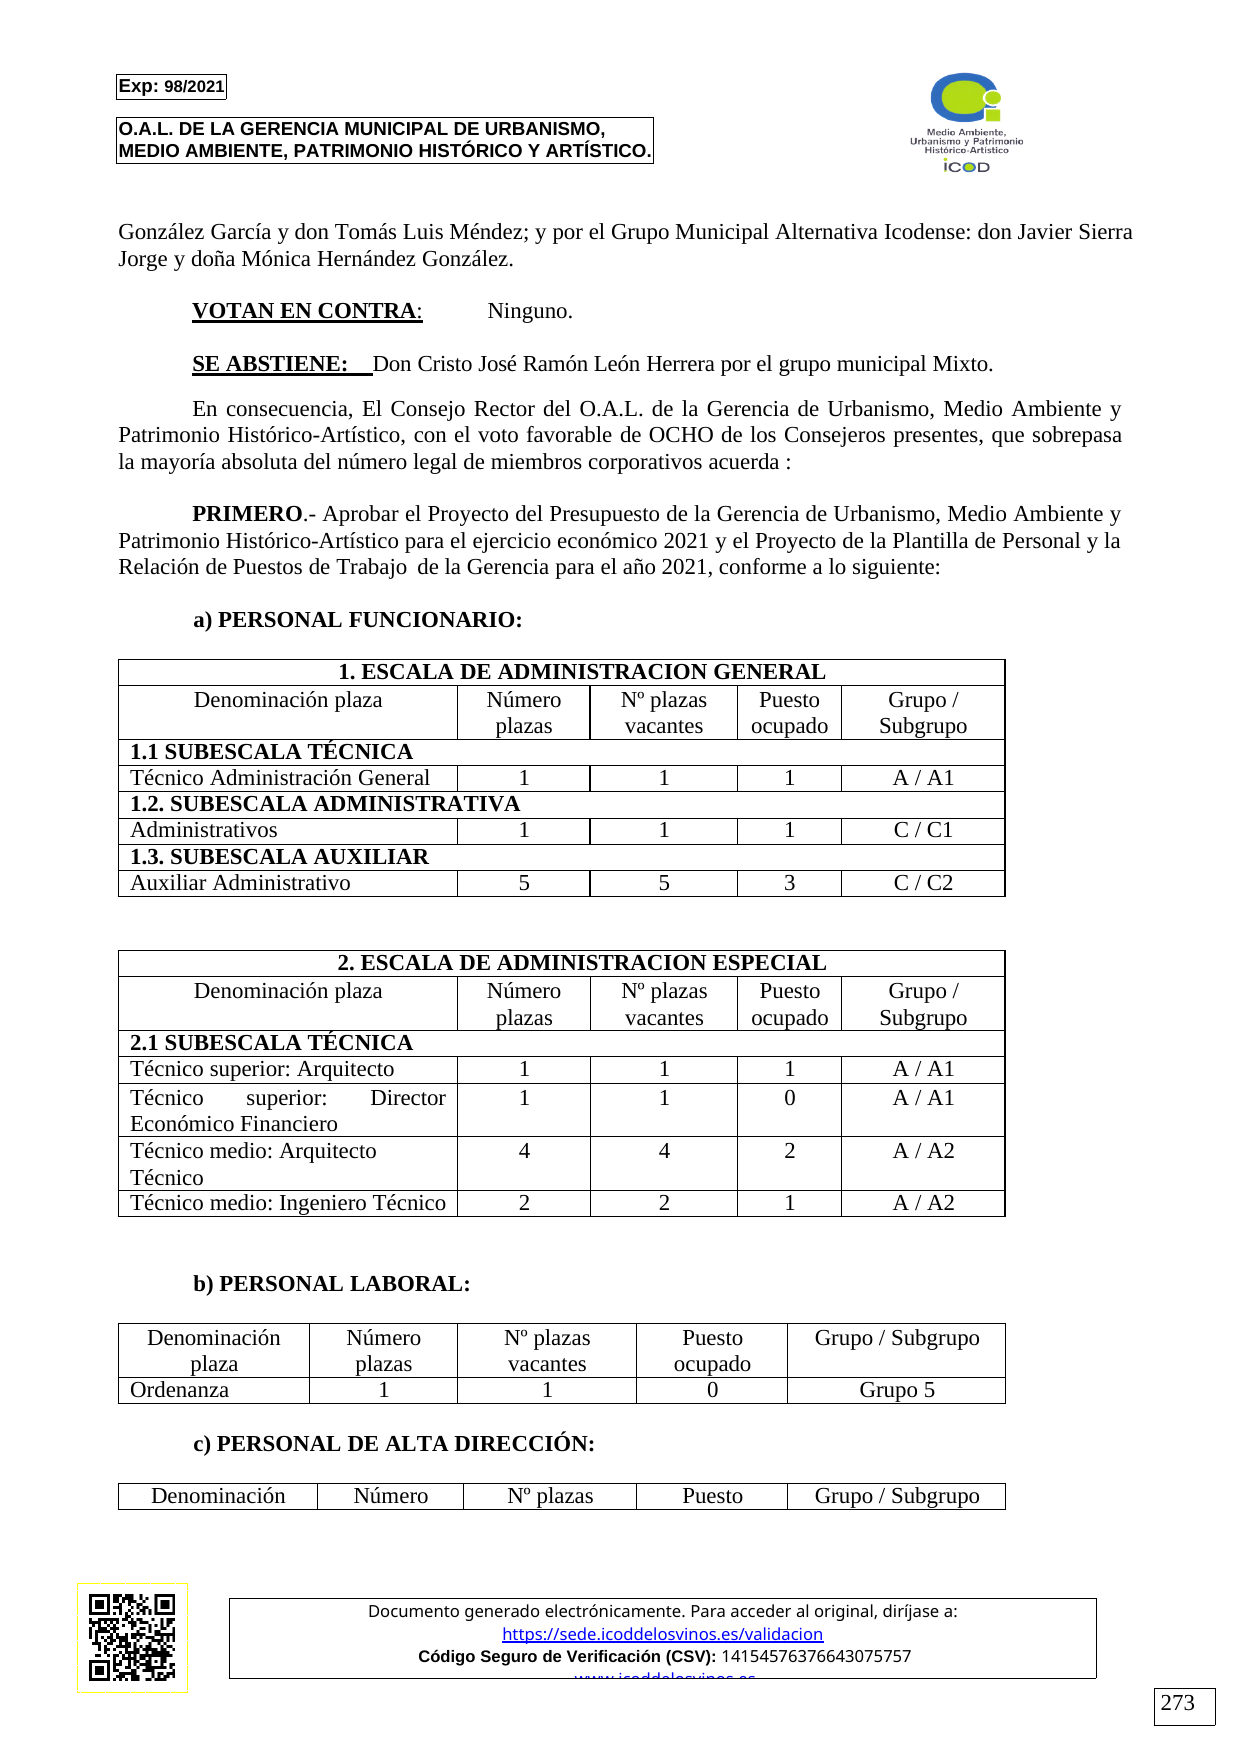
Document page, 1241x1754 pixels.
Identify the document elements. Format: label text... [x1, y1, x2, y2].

table_cell 1 [591, 819, 737, 844]
table_header 1. ESCALA DE ADMINISTRACION GENERAL [119, 660, 1004, 685]
table_cell Técnico medio: Ingeniero Técnico [119, 1191, 457, 1216]
picture [904, 72, 1031, 188]
table_cell 1 [458, 766, 589, 791]
table_cell 1 [738, 819, 841, 844]
subtitle PERSONAL FUNCIONARIO: [193, 606, 1176, 632]
table_header Grupo / Subgrupo [788, 1324, 1005, 1377]
table_header Denominación plaza [119, 1324, 309, 1377]
table_header Número plazas [310, 1324, 457, 1377]
table_cell 1 [591, 1057, 737, 1082]
table_cell Ordenanza [119, 1378, 309, 1403]
table_header Nº plazas vacantes [458, 1324, 636, 1377]
table_cell A / A1 [842, 766, 1004, 791]
table_cell 5 [458, 871, 589, 896]
table_cell C / C2 [842, 871, 1004, 896]
text VOTAN EN CONTRA: Ninguno. [192, 298, 1176, 324]
table_cell A / A1 [842, 1057, 1004, 1082]
table_cell C / C1 [842, 819, 1004, 844]
table_cell Número plazas [458, 686, 589, 739]
table_cell Técnico medio: Arquitecto Técnico [119, 1137, 457, 1190]
table_cell 1 [458, 819, 589, 844]
table_cell 2.1 SUBESCALA TÉCNICA [119, 1031, 1004, 1056]
table_cell A / A2 [842, 1137, 1004, 1190]
table_cell Administrativos [119, 819, 457, 844]
table_cell Técnico Administración General [119, 766, 457, 791]
text PRIMERO.- Aprobar el Proyecto del Presupuesto de la Gerencia de Urbanismo, Medio Ambiente y Patrimonio Histórico-Artístico para el ejercicio económico 2021 y el Proyecto de la Plantilla de Personal y la Relación de Puestos de Trabajo de la Gerencia para el año 2021, conforme a lo siguiente: [118, 501, 1123, 579]
table_cell Puesto ocupado [738, 977, 841, 1030]
table_cell 1 [458, 1084, 590, 1136]
table_header Puesto [637, 1484, 787, 1509]
table_cell 0 [738, 1084, 841, 1136]
table_cell 2 [738, 1137, 841, 1190]
table_header Puesto ocupado [637, 1324, 787, 1377]
table_cell 4 [458, 1137, 590, 1190]
table_cell Denominación plaza [119, 686, 457, 739]
table_cell 1 [591, 1084, 737, 1136]
table_header Nº plazas [464, 1484, 636, 1509]
list PERSONAL LABORAL: [193, 1270, 1176, 1296]
table_cell Técnico superior: Arquitecto [119, 1057, 457, 1082]
text González García y don Tomás Luis Méndez; y por el Grupo Municipal Alternativa Icodense: don Javier Sierra Jorge y doña Mónica Hernández González. [118, 218, 1165, 271]
table_cell 4 [591, 1137, 737, 1190]
table_cell 1 [591, 766, 737, 791]
picture [89, 1594, 175, 1681]
table_header Denominación [119, 1484, 317, 1509]
table_cell Nº plazas vacantes [591, 977, 737, 1030]
table_cell 1 [458, 1378, 636, 1403]
table_cell A / A2 [842, 1191, 1004, 1216]
table_cell 5 [591, 871, 737, 896]
table_cell 1.1 SUBESCALA TÉCNICA [119, 740, 1004, 765]
text SE ABSTIENE: Don Cristo José Ramón León Herrera por el grupo municipal Mixto. [192, 350, 1176, 377]
table_cell Nº plazas vacantes [591, 686, 737, 739]
table_cell Auxiliar Administrativo [119, 871, 457, 896]
table_cell 1 [310, 1378, 457, 1403]
table_cell Denominación plaza [119, 977, 457, 1030]
table_cell Puesto ocupado [738, 686, 841, 739]
table_cell 1.2. SUBESCALA ADMINISTRATIVA [119, 792, 1004, 817]
table_header 2. ESCALA DE ADMINISTRACION ESPECIAL [119, 951, 1004, 976]
table_header Número [318, 1484, 463, 1509]
table_cell Grupo 5 [788, 1378, 1005, 1403]
table_cell Número plazas [458, 977, 590, 1030]
table_cell 1 [738, 1191, 841, 1216]
table_cell Grupo / Subgrupo [842, 686, 1004, 739]
table_cell 1 [458, 1057, 590, 1082]
text En consecuencia, El Consejo Rector del O.A.L. de la Gerencia de Urbanismo, Medio Ambiente y Patrimonio Histórico-Artístico, con el voto favorable de OCHO de los Consejeros presentes, que sobrepasa la mayoría absoluta del número legal de miembros corporativos acuerda : [118, 395, 1123, 474]
subtitle PERSONAL DE ALTA DIRECCIÓN: [193, 1430, 1176, 1457]
table_cell 2 [591, 1191, 737, 1216]
table_cell Técnico superior: Director Económico Financiero [119, 1084, 457, 1136]
table_cell Grupo / Subgrupo [842, 977, 1004, 1030]
table_header Grupo / Subgrupo [788, 1484, 1005, 1509]
table_cell 1 [738, 1057, 841, 1082]
table_cell 0 [637, 1378, 787, 1403]
table_cell 2 [458, 1191, 590, 1216]
table_cell 1.3. SUBESCALA AUXILIAR [119, 845, 1004, 870]
table_cell A / A1 [842, 1084, 1004, 1136]
table_cell 1 [738, 766, 841, 791]
table_cell 3 [738, 871, 841, 896]
